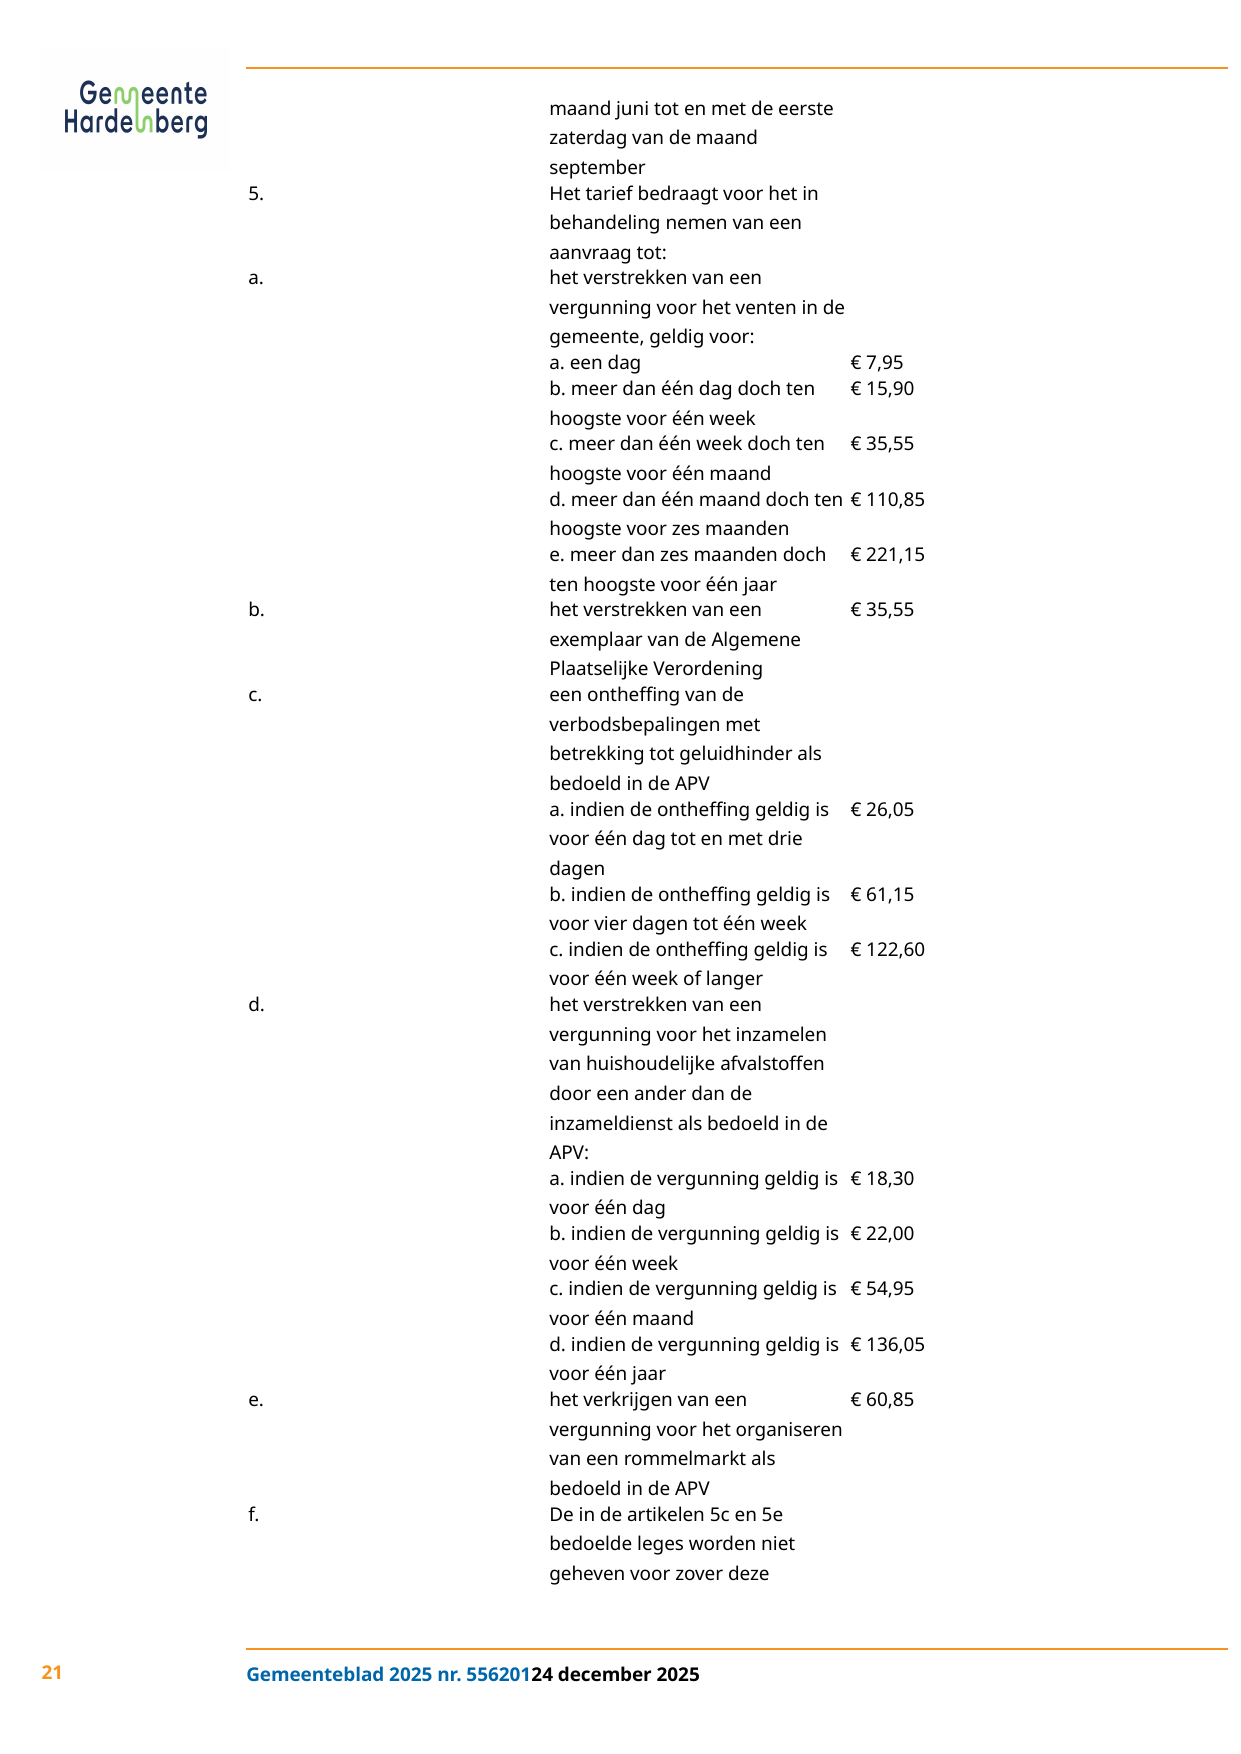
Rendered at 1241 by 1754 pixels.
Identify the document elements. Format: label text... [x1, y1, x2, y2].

table_cell d. meer dan één maand doch ten hoogste voor zes maanden [549, 486, 850, 541]
table_cell [850, 265, 1152, 349]
table_cell b. meer dan één dag doch ten hoogste voor één week [549, 375, 850, 431]
table_cell het verstrekken van een exemplaar van de Algemene Plaatselijke Verordening [549, 596, 850, 681]
table_cell € 60,85 [850, 1386, 1152, 1501]
table_cell c. meer dan één week doch ten hoogste voor één maand [549, 431, 850, 486]
table_cell € 7,95 [850, 350, 1152, 375]
table_cell [850, 991, 1152, 1165]
table_cell [248, 1276, 549, 1331]
table_cell e. meer dan zes maanden doch ten hoogste voor één jaar [549, 541, 850, 596]
table_cell De in de artikelen 5c en 5e bedoelde leges worden niet geheven voor zover deze [549, 1501, 850, 1586]
table_cell [850, 1501, 1152, 1586]
table_cell c. indien de ontheffing geldig is voor één week of langer [549, 936, 850, 991]
table_cell b. indien de ontheffing geldig is voor vier dagen tot één week [549, 881, 850, 936]
table_cell f. [248, 1501, 549, 1586]
table_cell een ontheffing van de verbodsbepalingen met betrekking tot geluidhinder als bedoeld in de APV [549, 681, 850, 796]
table_cell [850, 681, 1152, 796]
table_cell [248, 486, 549, 541]
table_cell € 136,05 [850, 1331, 1152, 1386]
table_cell b. [248, 596, 549, 681]
table_cell 5. [248, 180, 549, 264]
table_cell € 26,05 [850, 796, 1152, 881]
table_cell het verkrijgen van een vergunning voor het organiseren van een rommelmarkt als bedoeld in de APV [549, 1386, 850, 1501]
table_cell c. indien de vergunning geldig is voor één maand [549, 1276, 850, 1331]
table_cell [248, 375, 549, 431]
table_cell [248, 431, 549, 486]
table_cell het verstrekken van een vergunning voor het inzamelen van huishoudelijke afvalstoffen door een ander dan de inzameldienst als bedoeld in de APV: [549, 991, 850, 1165]
table_cell e. [248, 1386, 549, 1501]
table_cell € 221,15 [850, 541, 1152, 596]
table_cell [248, 541, 549, 596]
table_cell a. indien de vergunning geldig is voor één dag [549, 1165, 850, 1220]
table_cell c. [248, 681, 549, 796]
table_cell € 122,60 [850, 936, 1152, 991]
table_cell € 15,90 [850, 375, 1152, 431]
table_cell [248, 936, 549, 991]
table_cell d. indien de vergunning geldig is voor één jaar [549, 1331, 850, 1386]
table_cell [850, 180, 1152, 264]
picture [41, 47, 231, 172]
table_cell € 35,55 [850, 431, 1152, 486]
table_cell € 22,00 [850, 1220, 1152, 1276]
table_cell b. indien de vergunning geldig is voor één week [549, 1220, 850, 1276]
table_cell € 110,85 [850, 486, 1152, 541]
table_cell [248, 881, 549, 936]
table_cell Het tarief bedraagt voor het in behandeling nemen van een aanvraag tot: [549, 180, 850, 264]
table_cell [248, 1331, 549, 1386]
table_cell d. [248, 991, 549, 1165]
table_cell a. [248, 265, 549, 349]
table_cell [248, 1220, 549, 1276]
table_cell [248, 350, 549, 375]
table_cell € 35,55 [850, 596, 1152, 681]
table_cell a. een dag [549, 350, 850, 375]
table_cell [850, 95, 1152, 180]
table_cell maand juni tot en met de eerste zaterdag van de maand september [549, 95, 850, 180]
table_cell € 61,15 [850, 881, 1152, 936]
table_cell a. indien de ontheffing geldig is voor één dag tot en met drie dagen [549, 796, 850, 881]
table_cell [248, 95, 549, 180]
table_cell het verstrekken van een vergunning voor het venten in de gemeente, geldig voor: [549, 265, 850, 349]
table_cell € 18,30 [850, 1165, 1152, 1220]
table_cell € 54,95 [850, 1276, 1152, 1331]
table_cell [248, 1165, 549, 1220]
table_cell [248, 796, 549, 881]
